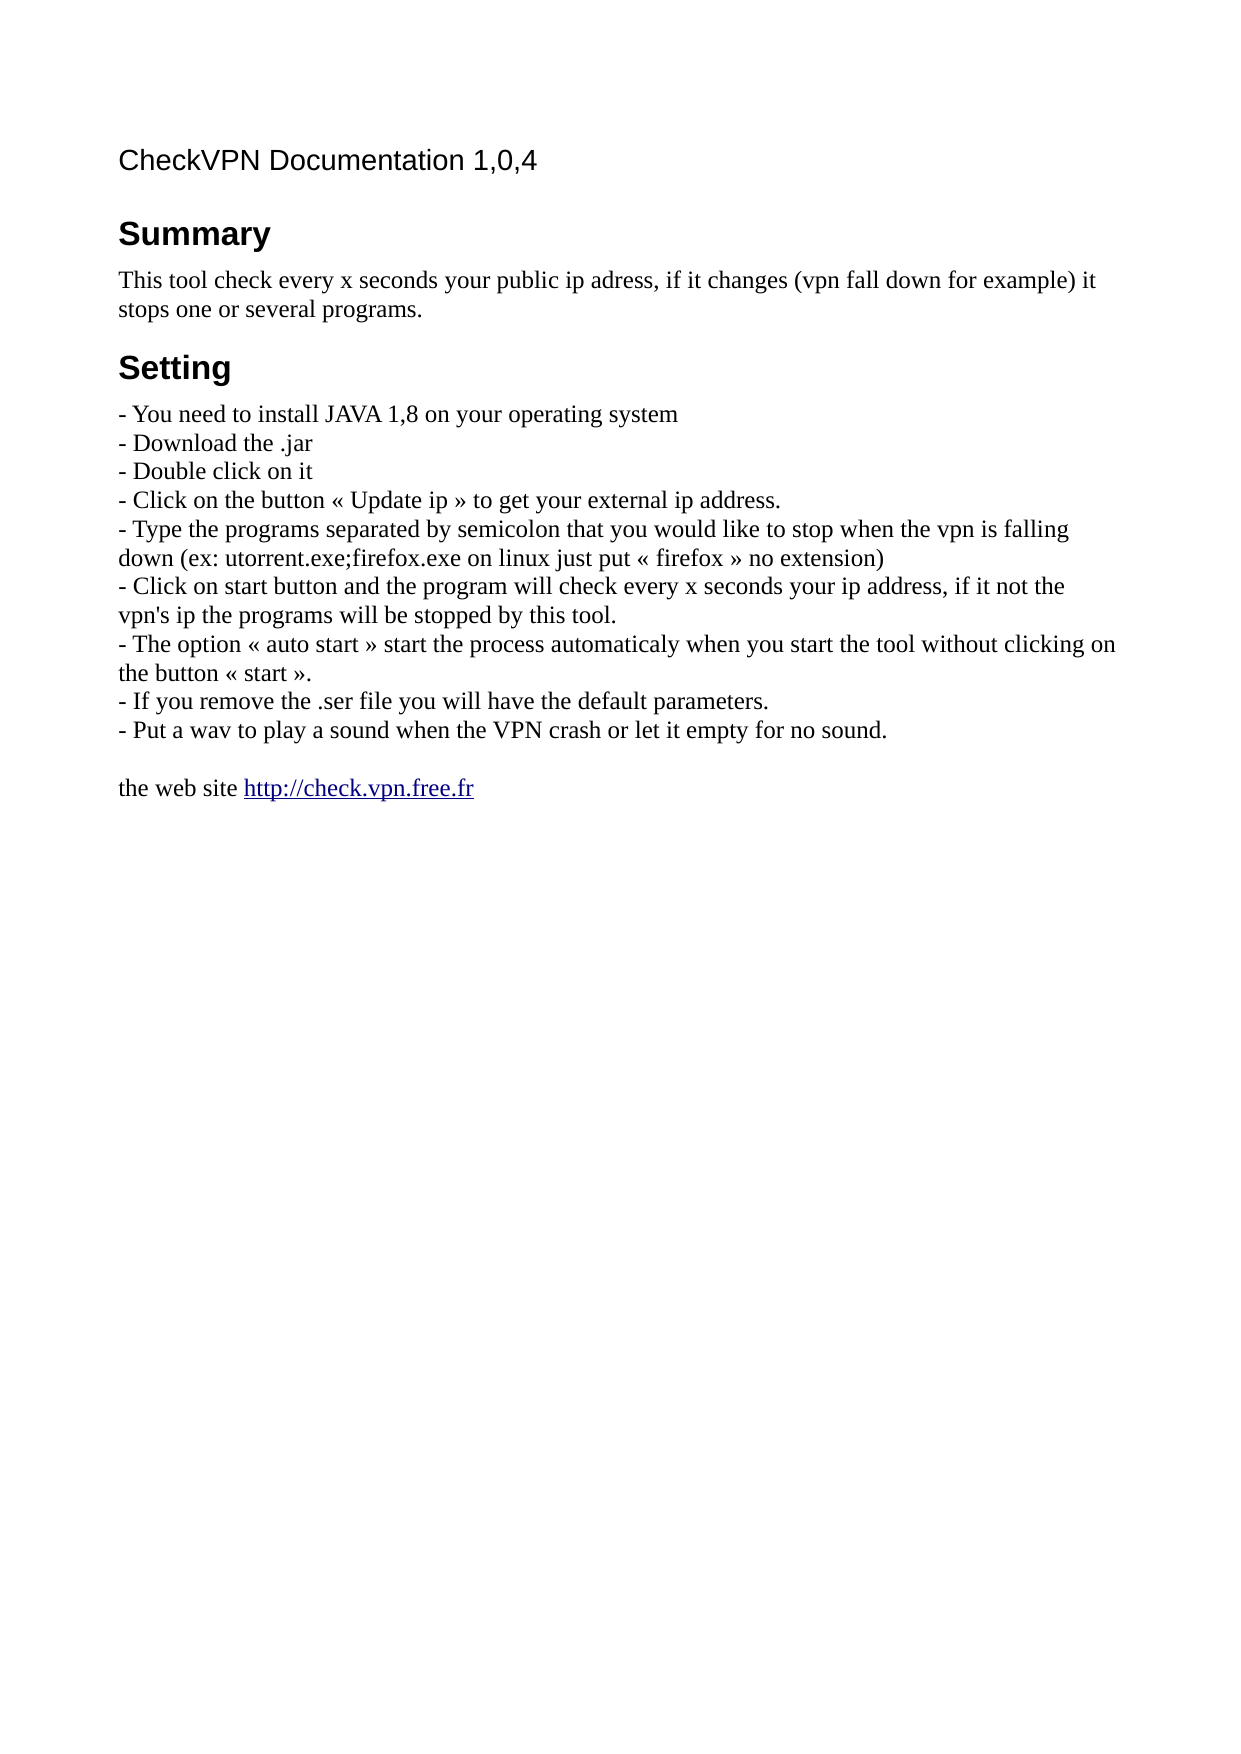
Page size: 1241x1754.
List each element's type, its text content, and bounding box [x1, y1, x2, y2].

text - You need to install JAVA 1,8 on your operating system [118, 399, 1122, 428]
text the web site http://check.vpn.free.fr [118, 773, 1122, 801]
text - Click on start button and the program will check every x seconds your ip address, if it not the vpn's ip the programs will be stopped by this tool. [118, 571, 1122, 629]
subtitle Setting [118, 348, 1122, 386]
text - Click on the button « Update ip » to get your external ip address. [118, 485, 1122, 514]
text This tool check every x seconds your public ip adress, if it changes (vpn fall down for example) it stops one or several programs. [118, 265, 1122, 323]
text - The option « auto start » start the process automaticaly when you start the tool without clicking on the button « start ». [118, 629, 1122, 686]
text - Double click on it [118, 456, 1122, 485]
text - Download the .jar [118, 428, 1122, 456]
text - Type the programs separated by semicolon that you would like to stop when the vpn is falling down (ex: utorrent.exe;firefox.exe on linux just put « firefox » no extension) [118, 514, 1122, 571]
subtitle CheckVPN Documentation 1,0,4 [118, 143, 1122, 177]
subtitle Summary [118, 214, 1122, 253]
text - If you remove the .ser file you will have the default parameters. [118, 686, 1122, 715]
text - Put a wav to play a sound when the VPN crash or let it empty for no sound. [118, 715, 1122, 744]
